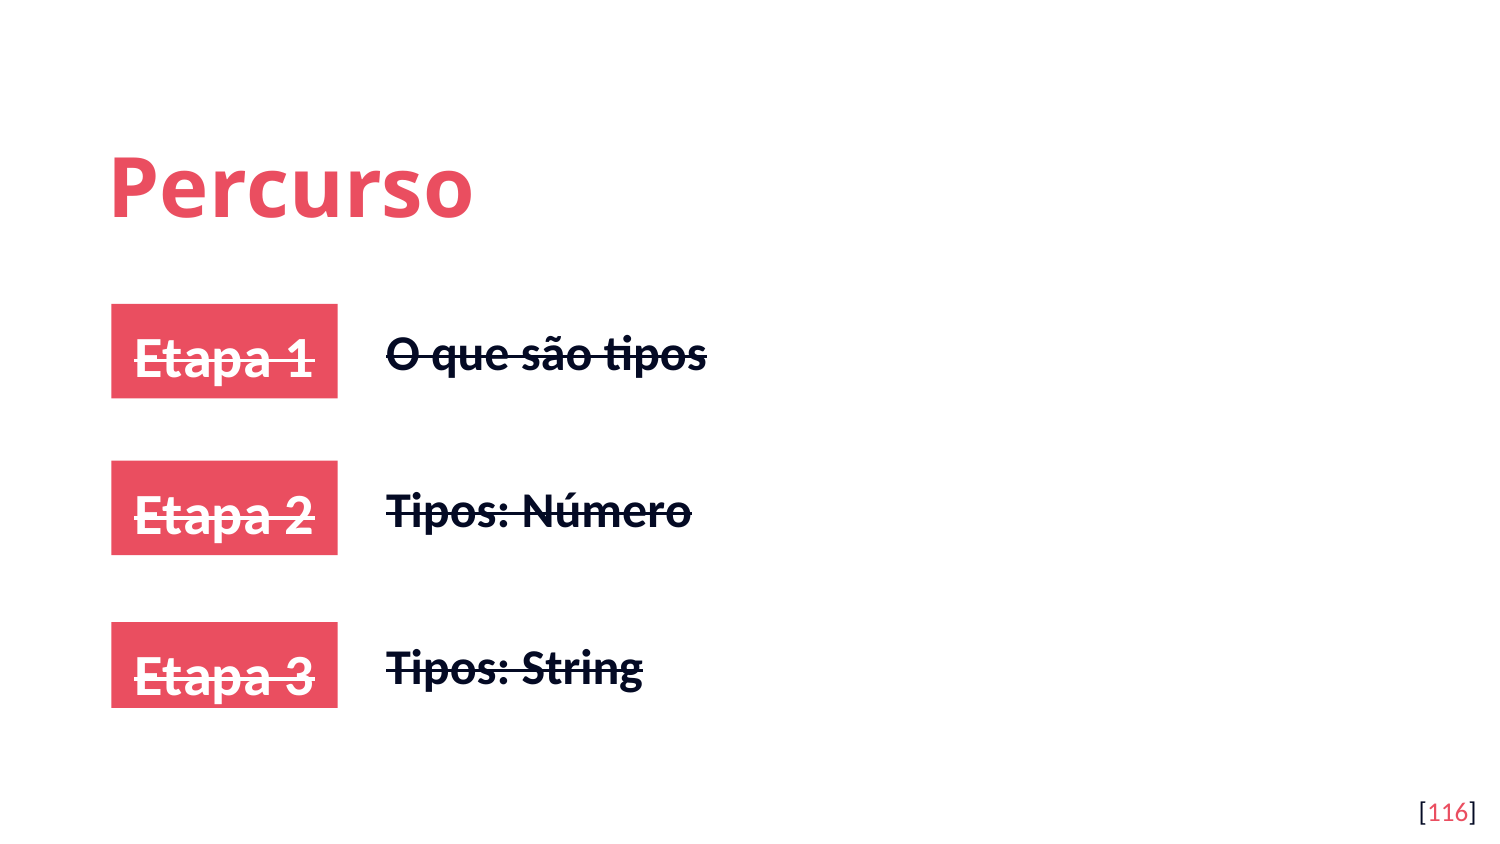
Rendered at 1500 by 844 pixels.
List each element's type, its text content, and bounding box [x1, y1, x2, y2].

text_box Tipos: Número [371, 470, 1384, 546]
text_box Etapa 1 [111, 303, 338, 399]
text_box Tipos: String [371, 627, 1384, 703]
text_box O que são tipos [371, 313, 1384, 389]
text_box Etapa 2 [111, 460, 338, 556]
text_box Percurso [92, 104, 1309, 243]
slide_number [116] [1403, 779, 1494, 844]
text_box Etapa 3 [111, 622, 338, 708]
